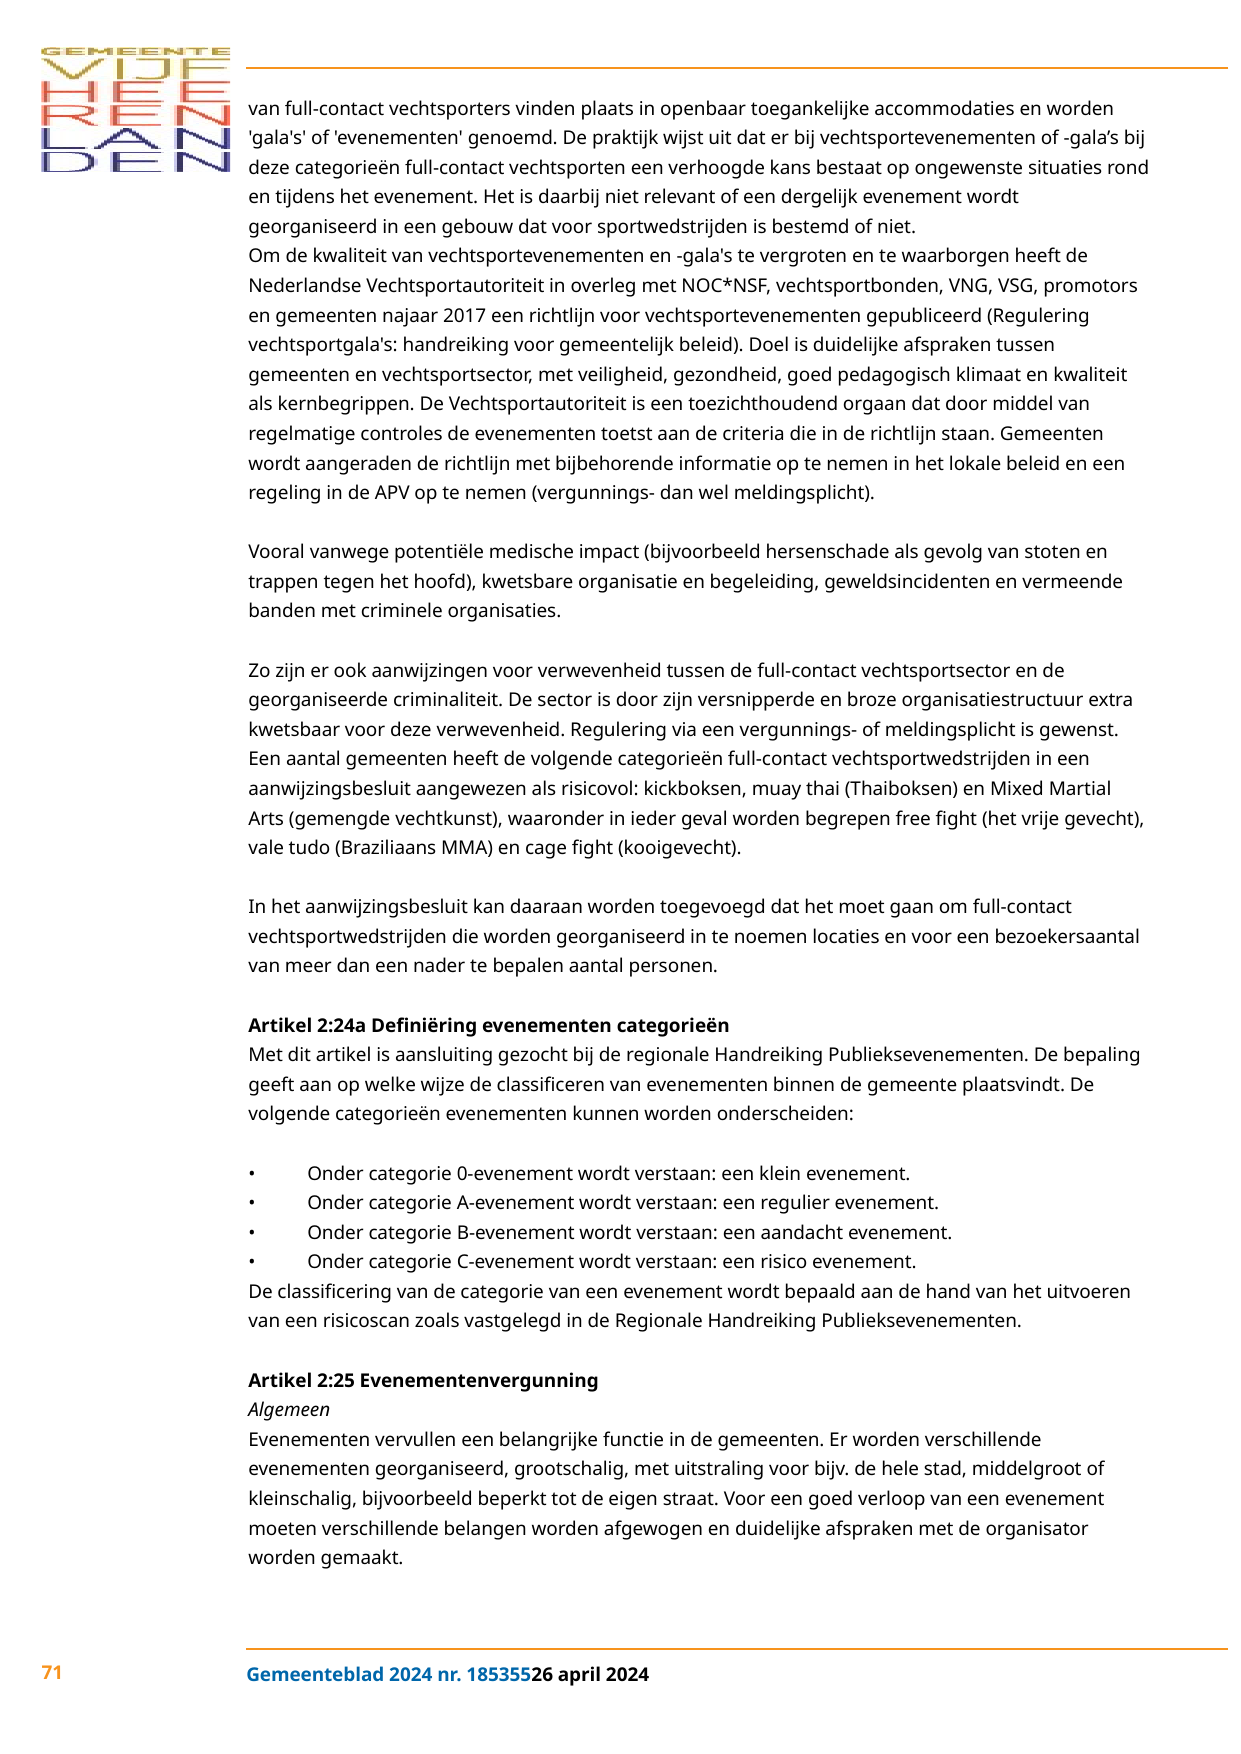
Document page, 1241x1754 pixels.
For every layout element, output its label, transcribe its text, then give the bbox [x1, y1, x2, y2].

text Met dit artikel is aansluiting gezocht bij de regionale Handreiking Publieksevenementen. De bepaling geeft aan op welke wijze de classificeren van evenementen binnen de gemeente plaatsvindt. De volgende categorieën evenementen kunnen worden onderscheiden: [248, 1041, 1152, 1126]
text In het aanwijzingsbesluit kan daaraan worden toegevoegd dat het moet gaan om full-contact vechtsportwedstrijden die worden georganiseerd in te noemen locaties en voor een bezoekersaantal van meer dan een nader te bepalen aantal personen. [248, 893, 1152, 978]
text Zo zijn er ook aanwijzingen voor verwevenheid tussen de full-contact vechtsportsector en de georganiseerde criminaliteit. De sector is door zijn versnipperde en broze organisatiestructuur extra kwetsbaar voor deze verwevenheid. Regulering via een vergunnings- of meldingsplicht is gewenst. [248, 657, 1152, 742]
text Artikel 2:24a Definiëring evenementen categorieën [248, 1012, 1152, 1038]
text Om de kwaliteit van vechtsportevenementen en -gala's te vergroten en te waarborgen heeft de Nederlandse Vechtsportautoriteit in overleg met NOC*NSF, vechtsportbonden, VNG, VSG, promotors en gemeenten najaar 2017 een richtlijn voor vechtsportevenementen gepubliceerd (Regulering vechtsportgala's: handreiking voor gemeentelijk beleid). Doel is duidelijke afspraken tussen gemeenten en vechtsportsector, met veiligheid, gezondheid, goed pedagogisch klimaat en kwaliteit als kernbegrippen. De Vechtsportautoriteit is een toezichthoudend orgaan dat door middel van regelmatige controles de evenementen toetst aan de criteria die in de richtlijn staan. Gemeenten wordt aangeraden de richtlijn met bijbehorende informatie op te nemen in het lokale beleid en een regeling in de APV op te nemen (vergunnings- dan wel meldingsplicht). [248, 243, 1152, 505]
list Onder categorie 0-evenement wordt verstaan: een klein evenement. [248, 1160, 1152, 1186]
text Vooral vanwege potentiële medische impact (bijvoorbeeld hersenschade als gevolg van stoten en trappen tegen het hoofd), kwetsbare organisatie en begeleiding, geweldsincidenten en vermeende banden met criminele organisaties. [248, 538, 1152, 623]
text De classificering van de categorie van een evenement wordt bepaald aan de hand van het uitvoeren van een risicoscan zoals vastgelegd in de Regionale Handreiking Publieksevenementen. [248, 1278, 1152, 1333]
list Onder categorie C-evenement wordt verstaan: een risico evenement. [248, 1248, 1152, 1274]
text Evenementen vervullen een belangrijke functie in de gemeenten. Er worden verschillende evenementen georganiseerd, grootschalig, met uitstraling voor bijv. de hele stad, middelgroot of kleinschalig, bijvoorbeeld beperkt tot de eigen straat. Voor een goed verloop van een evenement moeten verschillende belangen worden afgewogen en duidelijke afspraken met de organisator worden gemaakt. [248, 1426, 1152, 1570]
text Een aantal gemeenten heeft de volgende categorieën full-contact vechtsportwedstrijden in een aanwijzingsbesluit aangewezen als risicovol: kickboksen, muay thai (Thaiboksen) en Mixed Martial Arts (gemengde vechtkunst), waaronder in ieder geval worden begrepen free fight (het vrije gevecht), vale tudo (Braziliaans MMA) en cage fight (kooigevecht). [248, 746, 1152, 860]
text Artikel 2:25 Evenementenvergunning [248, 1367, 1152, 1393]
text van full-contact vechtsporters vinden plaats in openbaar toegankelijke accommodaties en worden 'gala's' of 'evenementen' genoemd. De praktijk wijst uit dat er bij vechtsportevenementen of -gala’s bij deze categorieën full-contact vechtsporten een verhoogde kans bestaat op ongewenste situaties rond en tijdens het evenement. Het is daarbij niet relevant of een dergelijk evenement wordt georganiseerd in een gebouw dat voor sportwedstrijden is bestemd of niet. [248, 95, 1152, 239]
picture [41, 47, 231, 172]
text Algemeen [248, 1396, 1152, 1422]
list Onder categorie A-evenement wordt verstaan: een regulier evenement. [248, 1189, 1152, 1215]
list Onder categorie B-evenement wordt verstaan: een aandacht evenement. [248, 1219, 1152, 1245]
